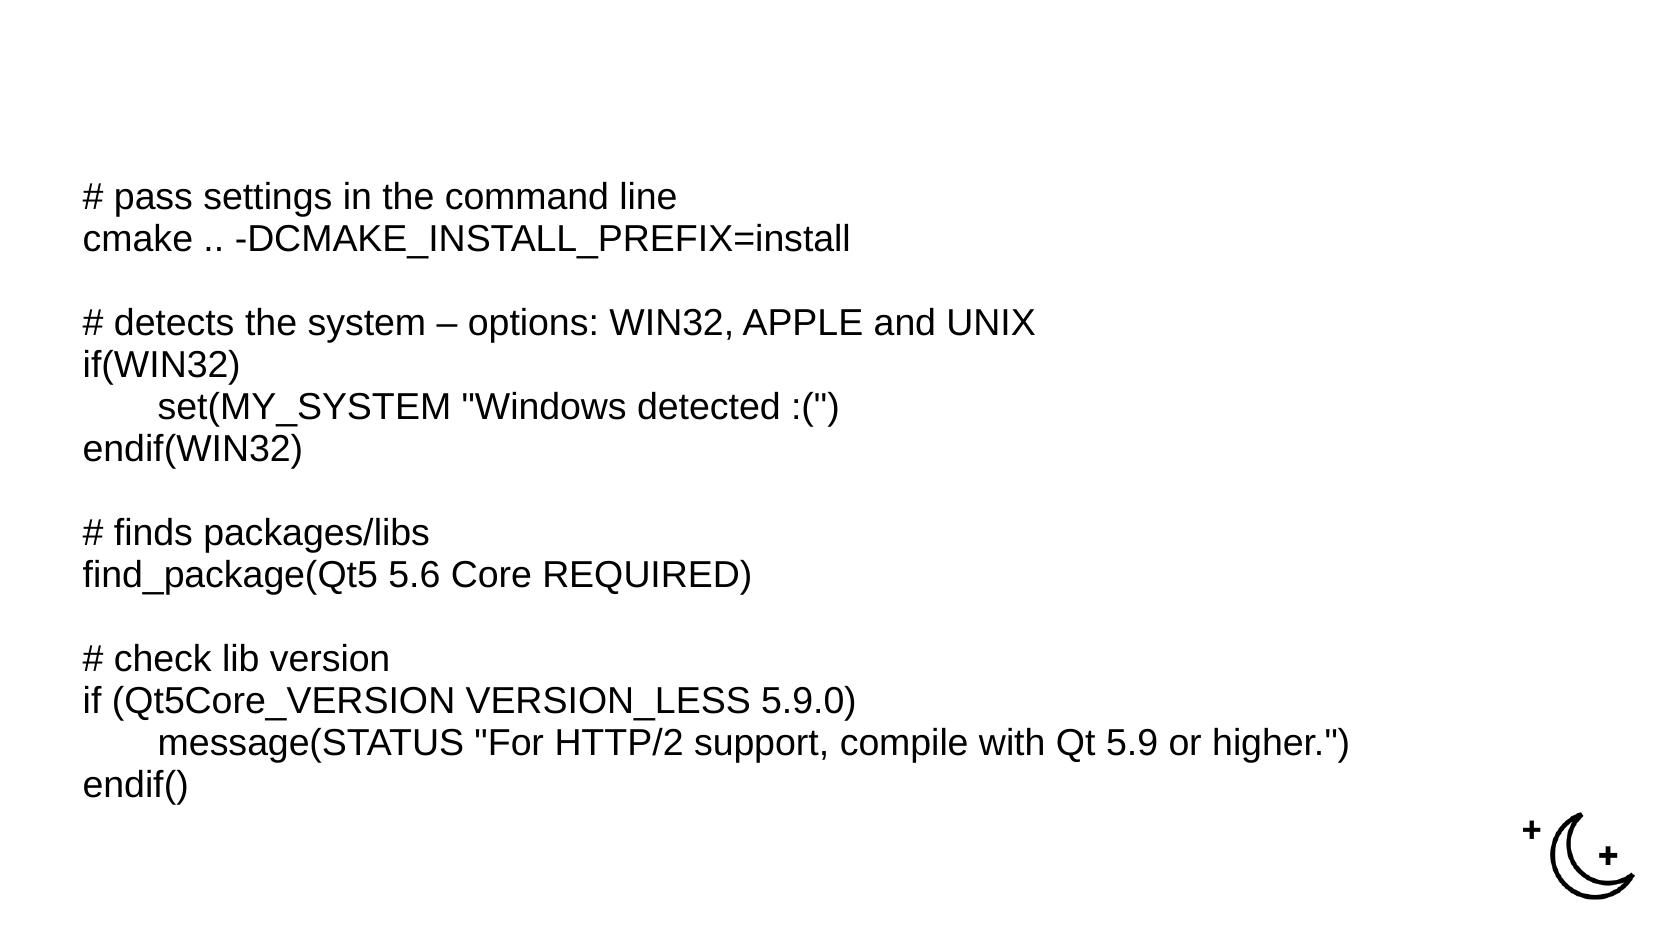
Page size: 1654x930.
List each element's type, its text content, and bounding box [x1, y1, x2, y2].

subtitle # pass settings in the command line cmake .. -DCMAKE_INSTALL_PREFIX=install # detects the system – options: WIN32, APPLE and UNIX if(WIN32) set(MY_SYSTEM "Windows detected :(") endif(WIN32) # finds packages/libs find_package(Qt5 5.6 Core REQUIRED) # check lib version if (Qt5Core_VERSION VERSION_LESS 5.9.0) message(STATUS "For HTTP/2 support, compile with Qt 5.9 or higher.") endif() [82, 0, 1571, 871]
picture [1503, 779, 1654, 930]
